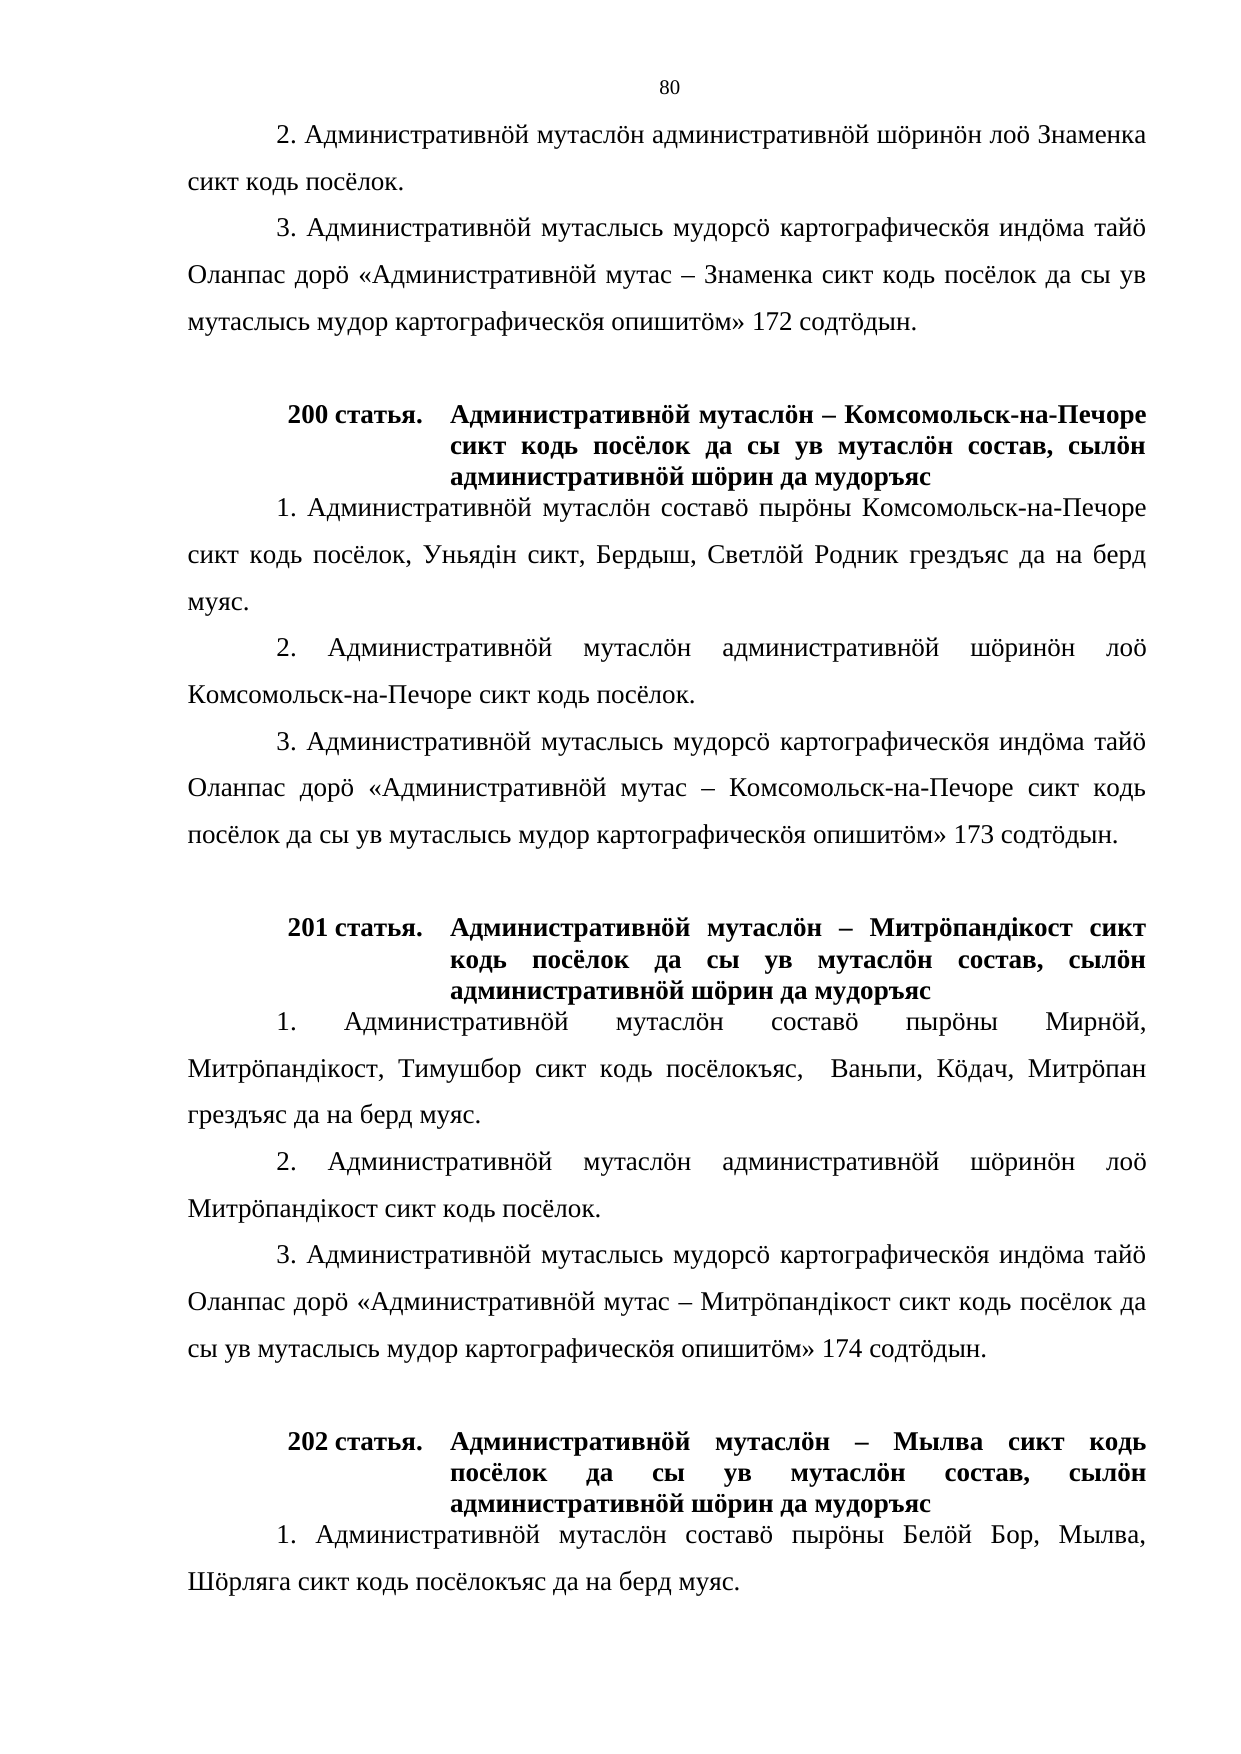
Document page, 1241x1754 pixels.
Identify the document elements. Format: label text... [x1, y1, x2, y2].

text 2. Административнöй мутаслöн административнöй шöринöн лоö Знаменка сикт кодь посёлок. [187, 118, 1147, 196]
table_header 200 статья. [176, 398, 438, 492]
text 2. Административнöй мутаслöн административнöй шöринöн лоö Митрöпандiкост сикт кодь посёлок. [187, 1145, 1147, 1223]
text 1. Административнöй мутаслöн составö пырöны Комсомольск-на-Печоре сикт кодь посёлок, Уньядiн сикт, Бердыш, Светлöй Родник грездъяс да на берд муяс. [187, 492, 1147, 616]
text 2. Административнöй мутаслöн административнöй шöринöн лоö Комсомольск-на-Печоре сикт кодь посёлок. [187, 632, 1147, 709]
text 3. Административнöй мутаслысь мудорсö картографическöя индöма тайö Оланпас дорö «Административнöй мутас – Комсомольск-на-Печоре сикт кодь посёлок да сы ув мутаслысь мудор картографическöя опишитöм» 173 содтöдын. [187, 725, 1147, 849]
text 3. Административнöй мутаслысь мудорсö картографическöя индöма тайö Оланпас дорö «Административнöй мутас – Митрöпандiкост сикт кодь посёлок да сы ув мутаслысь мудор картографическöя опишитöм» 174 содтöдын. [187, 1238, 1147, 1363]
text 1. Административнöй мутаслöн составö пырöны Белöй Бор, Мылва, Шöрляга сикт кодь посёлокъяс да на берд муяс. [187, 1518, 1147, 1596]
table_header Административнöй мутаслöн – Митрöпандiкост сикт кодь посёлок да сы ув мутаслöн состав, сылöн административнöй шöрин да мудоръяс [439, 912, 1163, 1005]
table_header Административнöй мутаслöн – Комсомольск-на-Печоре сикт кодь посёлок да сы ув мутаслöн состав, сылöн административнöй шöрин да мудоръяс [439, 398, 1163, 492]
text 3. Административнöй мутаслысь мудорсö картографическöя индöма тайö Оланпас дорö «Административнöй мутас – Знаменка сикт кодь посёлок да сы ув мутаслысь мудор картографическöя опишитöм» 172 содтöдын. [187, 211, 1147, 336]
table_header 202 статья. [176, 1425, 438, 1518]
table_header Административнöй мутаслöн – Мылва сикт кодь посёлок да сы ув мутаслöн состав, сылöн административнöй шöрин да мудоръяс [439, 1425, 1163, 1518]
text 1. Административнöй мутаслöн составö пырöны Мирнöй, Митрöпандiкост, Тимушбор сикт кодь посёлокъяс, Ваньпи, Кöдач, Митрöпан грездъяс да на берд муяс. [187, 1005, 1147, 1129]
table_header 201 статья. [176, 912, 438, 1005]
